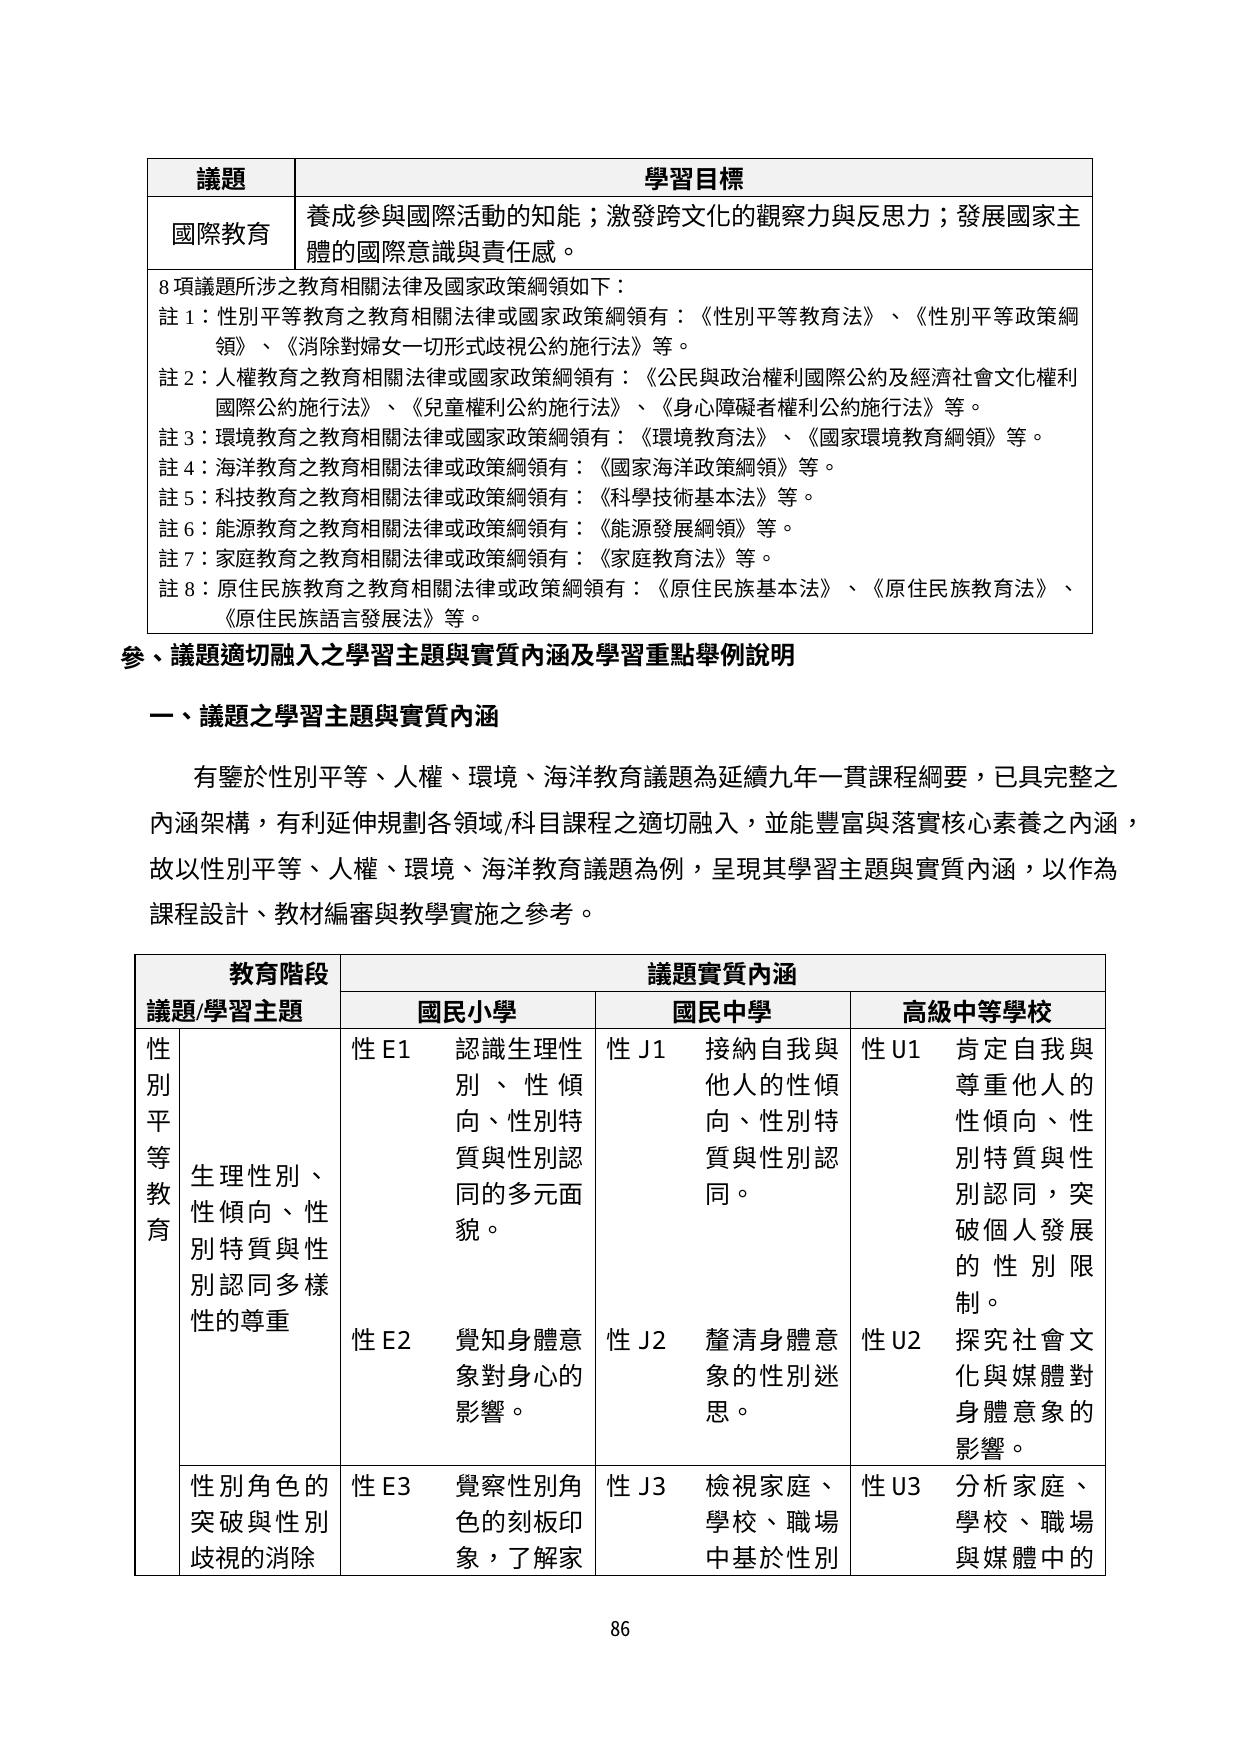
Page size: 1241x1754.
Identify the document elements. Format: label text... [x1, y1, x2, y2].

table_cell 國際教育 [148, 197, 294, 269]
table_cell 檢視家庭、學校、職場中基於性別 [694, 1466, 850, 1575]
table_header 議題 [148, 159, 294, 196]
table_cell 性E2 [341, 1319, 444, 1465]
table_cell 覺知身體意象對身心的影響。 [444, 1319, 595, 1465]
table_cell 高級中等學校 [851, 992, 1105, 1028]
table_header 學習目標 [296, 159, 1092, 196]
table_cell 性J2 [596, 1319, 694, 1465]
text 有鑒於性別平等、人權、環境、海洋教育議題為延續九年一貫課程綱要，已具完整之內涵架構，有利延伸規劃各領域/科目課程之適切融入，並能豐富與落實核心素養之內涵，故以性別平等、人權、環境、海洋教育議題為例，呈現其學習主題與實質內涵，以作為課程設計、教材編審與教學實施之參考。 [149, 763, 1120, 946]
table_cell 生理性別、性傾向、性別特質與性別認同多樣性的尊重 [180, 1029, 340, 1465]
table_cell 性J3 [596, 1466, 694, 1575]
table_cell 覺察性別角色的刻板印象，了解家 [444, 1466, 595, 1575]
table_cell 性J1 [596, 1029, 694, 1319]
text 參、議題適切融入之學習主題與實質內涵及學習重點舉例說明 [120, 641, 1120, 687]
table_cell 性E1 [341, 1029, 444, 1319]
table_cell 性U1 [851, 1029, 944, 1319]
table_cell 性U3 [851, 1466, 944, 1575]
table_cell 性E3 [341, 1466, 444, 1575]
table_cell 分析家庭、學校、職場與媒體中的 [944, 1466, 1105, 1575]
table_cell 性U2 [851, 1319, 944, 1465]
table_cell 認識生理性別、性傾向、性別特質與性別認同的多元面貌。 [444, 1029, 595, 1319]
table_cell 接納自我與他人的性傾向、性別特質與性別認同。 [694, 1029, 850, 1319]
table_header 教育階段 議題/學習主題 [136, 955, 340, 1028]
table_cell 性別平等教育 [136, 1029, 179, 1575]
table_cell 國民中學 [596, 992, 850, 1028]
table_cell 養成參與國際活動的知能；激發跨文化的觀察力與反思力；發展國家主體的國際意識與責任感。 [296, 197, 1092, 269]
table_header 議題實質內涵 [341, 955, 1105, 991]
table_cell 肯定自我與尊重他人的性傾向、性別特質與性別認同，突破個人發展的性別限制。 [944, 1029, 1105, 1319]
table_cell 國民小學 [341, 992, 595, 1028]
table_cell 性別角色的突破與性別歧視的消除 [180, 1466, 340, 1575]
text 一、議題之學習主題與實質內涵 [120, 702, 1120, 748]
table_cell 8項議題所涉之教育相關法律及國家政策綱領如下： 註1：性別平等教育之教育相關法律或國家政策綱領有：《性別平等教育法》、《性別平等政策綱領》、《消除對婦女一切形式歧視公約施行法》等。 註2：人權教育之教育相關法律或國家政策綱領有：《公民與政治權利國際公約及經濟社會文化權利國際公約施行法》、《兒童權利公約施行法》、《身心障礙者權利公約施行法》等。 註3：環境教育之教育相關法律或國家政策綱領有：《環境教育法》、《國家環境教育綱領》等。 註4：海洋教育之教育相關法律或政策綱領有：《國家海洋政策綱領》等。 註5：科技教育之教育相關法律或政策綱領有：《科學技術基本法》等。 註6：能源教育之教育相關法律或政策綱領有：《能源發展綱領》等。 註7：家庭教育之教育相關法律或政策綱領有：《家庭教育法》等。 註8：原住民族教育之教育相關法律或政策綱領有：《原住民族基本法》、《原住民族教育法》、《原住民族語言發展法》等。 [148, 270, 1092, 633]
table_cell 探究社會文化與媒體對身體意象的影響。 [944, 1319, 1105, 1465]
table_cell 釐清身體意象的性別迷思。 [694, 1319, 850, 1465]
